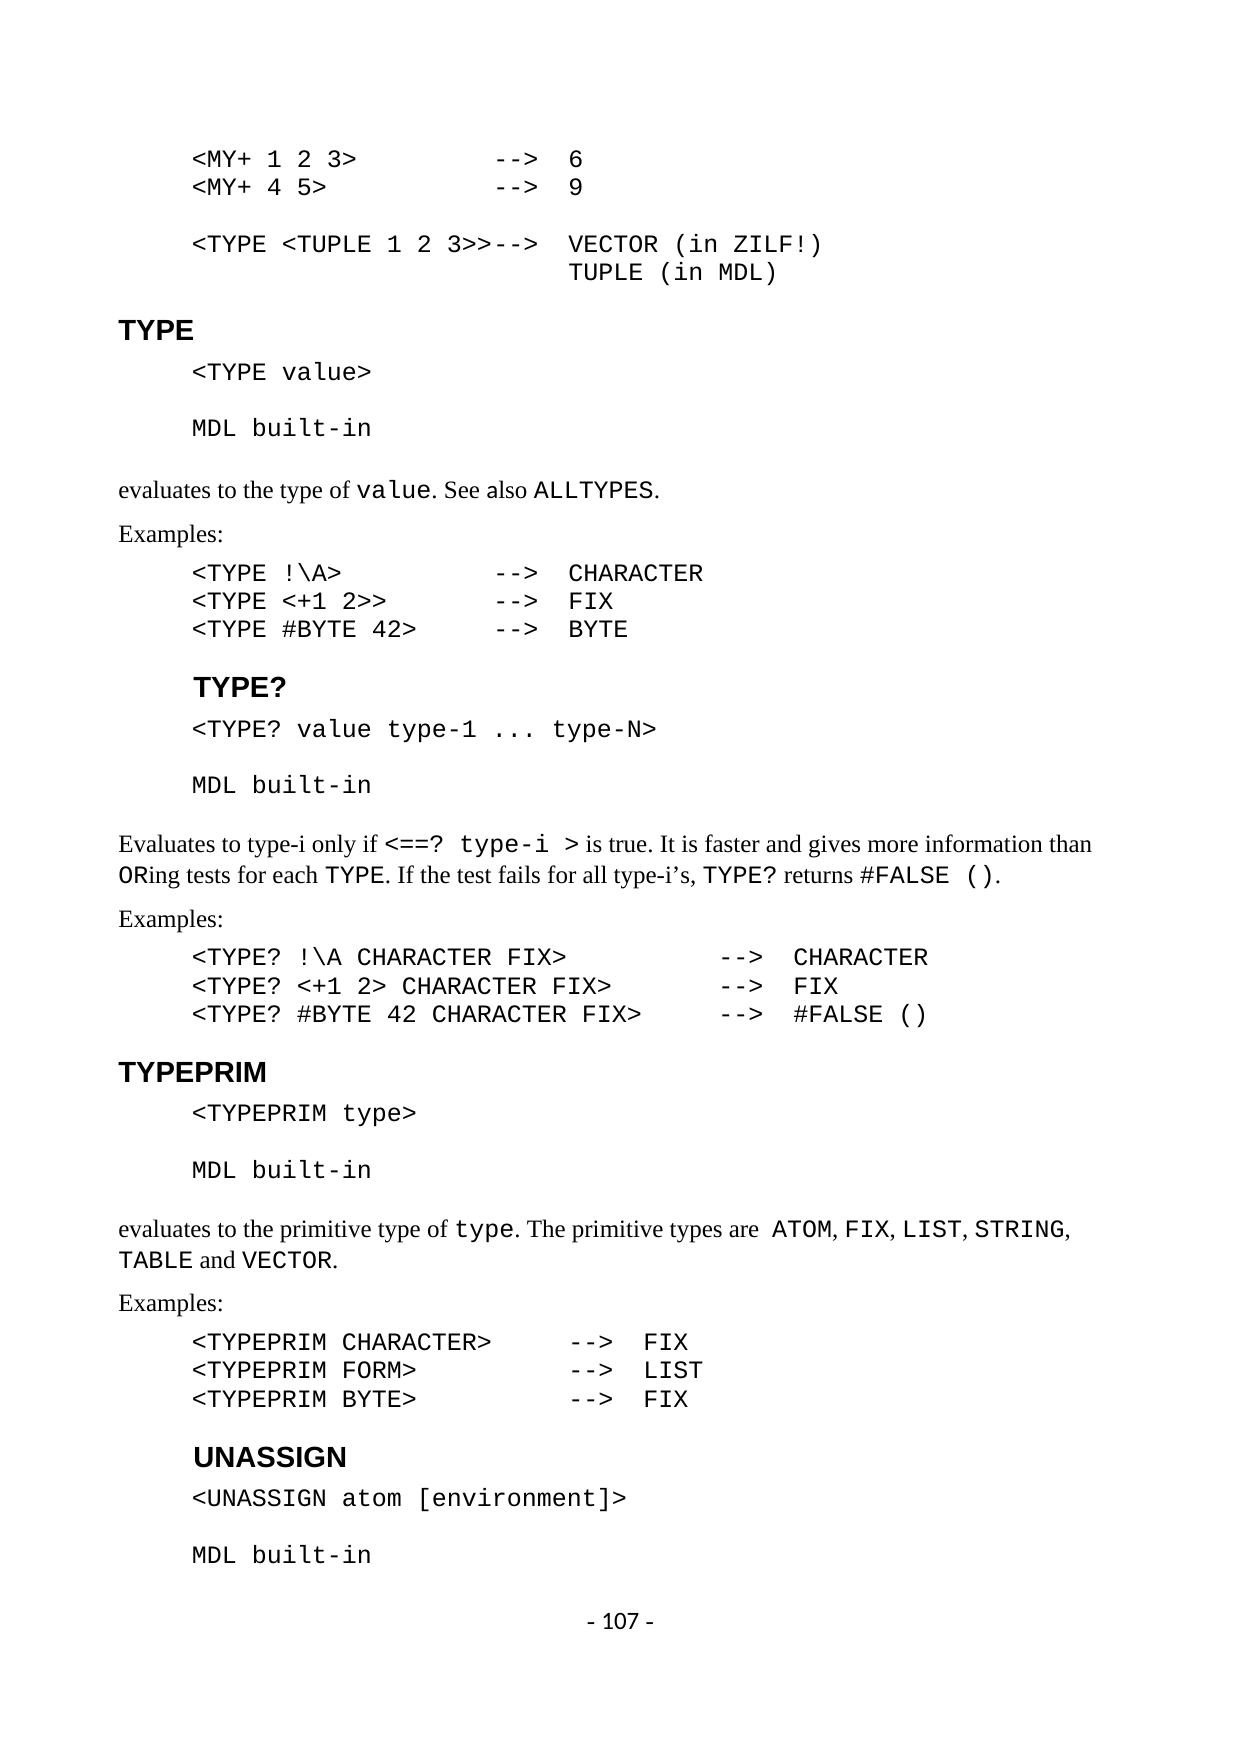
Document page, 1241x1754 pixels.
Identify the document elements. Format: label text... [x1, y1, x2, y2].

text <TYPE? #BYTE 42 CHARACTER FIX> --> #FALSE () [192, 1002, 1122, 1030]
text <TYPE #BYTE 42> --> BYTE [192, 617, 1122, 645]
text <TYPEPRIM CHARACTER> --> FIX [192, 1330, 1122, 1358]
text <TYPE !\A> --> CHARACTER [192, 560, 1122, 588]
text Examples: [118, 904, 1122, 932]
text <TYPE value> [192, 359, 1122, 387]
text Examples: [118, 519, 1122, 548]
text evaluates to the primitive type of type. The primitive types are ATOM, FIX, LIST, STRING, TABLE and VECTOR. [118, 1214, 1122, 1276]
text Evaluates to type-i only if <==? type-i > is true. It is faster and gives more information than ORing tests for each TYPE. If the test fails for all type-i’s, TYPE? returns #FALSE (). [118, 829, 1122, 891]
text <MY+ 1 2 3> --> 6 <MY+ 4 5> --> 9 <TYPE <TUPLE 1 2 3>> --> VECTOR (in ZILF!) TUPLE (in MDL) [192, 118, 1122, 288]
text <TYPEPRIM type> [192, 1101, 1122, 1129]
text <TYPEPRIM FORM> --> LIST [192, 1358, 1122, 1386]
text MDL built-in [192, 416, 1122, 444]
text Examples: [118, 1288, 1122, 1317]
text <UNASSIGN atom [environment]> [192, 1486, 1122, 1514]
text <TYPE? <+1 2> CHARACTER FIX> --> FIX [192, 973, 1122, 1002]
text <TYPE <+1 2>> --> FIX [192, 588, 1122, 617]
text <TYPE? !\A CHARACTER FIX> --> CHARACTER [192, 945, 1122, 973]
text <TYPE? value type-1 ... type-N> [192, 716, 1122, 744]
text MDL built-in [192, 773, 1122, 801]
subtitle UNASSIGN [118, 1440, 1122, 1473]
text MDL built-in [192, 1158, 1122, 1186]
subtitle TYPE? [118, 670, 1122, 704]
text <TYPEPRIM BYTE> --> FIX [192, 1386, 1122, 1415]
subtitle TYPEPRIM [43, 1055, 1122, 1088]
subtitle TYPE [43, 313, 1122, 347]
text MDL built-in [192, 1542, 1122, 1571]
text evaluates to the type of value. See also ALLTYPES. [118, 475, 1122, 506]
